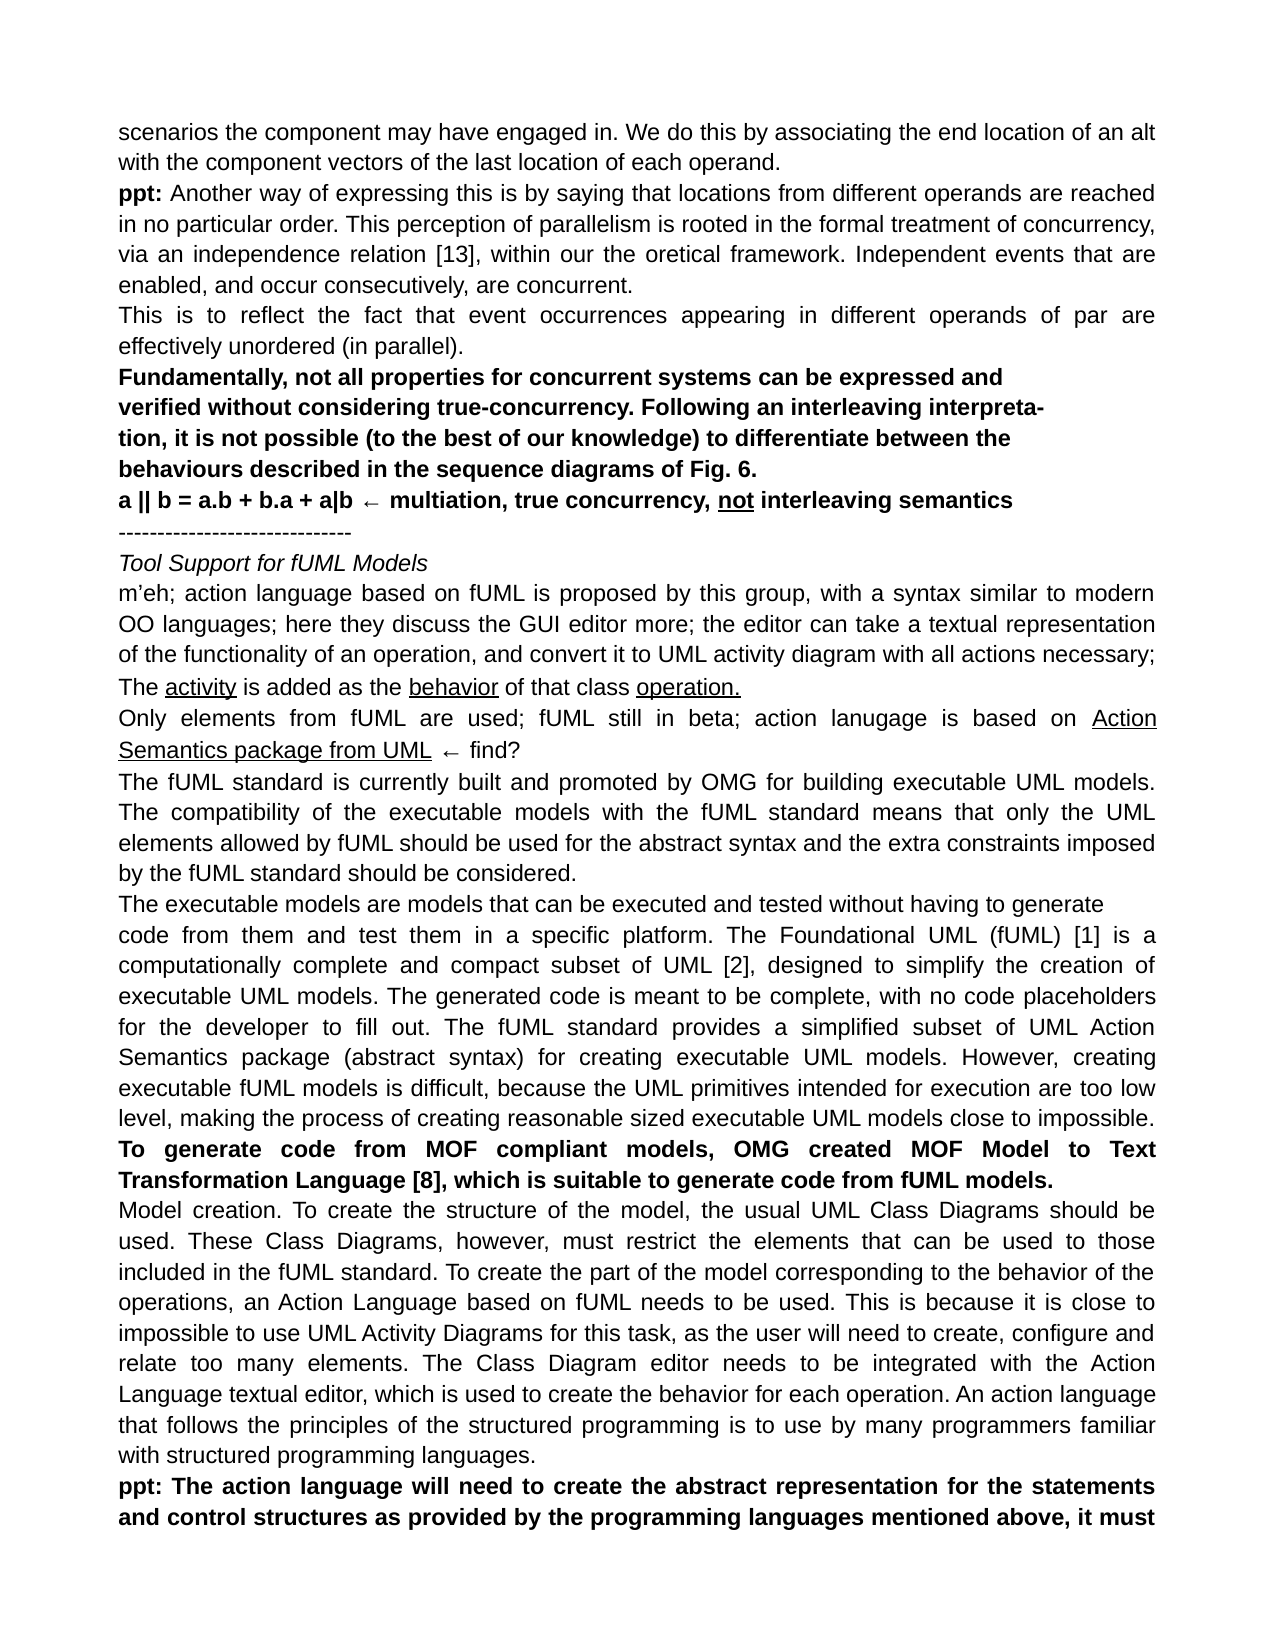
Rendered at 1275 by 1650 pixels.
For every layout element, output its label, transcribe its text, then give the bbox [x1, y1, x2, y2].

text This is to reflect the fact that event occurrences appearing in different operands of par are effectively unordered (in parallel). [118, 302, 1157, 359]
text ppt: Another way of expressing this is by saying that locations from different operands are reached in no particular order. This perception of parallelism is rooted in the formal treatment of concurrency, via an independence relation [13], within our the oretical framework. Independent events that are enabled, and occur consecutively, are concurrent. [118, 179, 1157, 298]
text verified without considering true-concurrency. Following an interleaving interpreta- [118, 394, 1157, 421]
text Only elements from fUML are used; fUML still in beta; action lanugage is based on Action Semantics package from UML ← find? [118, 704, 1157, 764]
text ------------------------------ [118, 518, 1157, 545]
text ppt: The action language will need to create the abstract representation for the statements and control structures as provided by the programming languages mentioned above, it must [118, 1472, 1157, 1530]
text a || b = a.b + b.a + a|b ← multiation, true concurrency, not interleaving semantics [118, 486, 1157, 514]
text Fundamentally, not all properties for concurrent systems can be expressed and [118, 363, 1157, 390]
text The executable models are models that can be executed and tested without having to generate [118, 890, 1157, 917]
text tion, it is not possible (to the best of our knowledge) to differentiate between the [118, 424, 1157, 451]
text Tool Support for fUML Models [118, 549, 1157, 576]
text Model creation. To create the structure of the model, the usual UML Class Diagrams should be used. These Class Diagrams, however, must restrict the elements that can be used to those included in the fUML standard. To create the part of the model corresponding to the behavior of the operations, an Action Language based on fUML needs to be used. This is because it is close to impossible to use UML Activity Diagrams for this task, as the user will need to create, configure and relate too many elements. The Class Diagram editor needs to be integrated with the Action Language textual editor, which is used to create the behavior for each operation. An action language that follows the principles of the structured programming is to use by many programmers familiar with structured programming languages. [118, 1197, 1157, 1468]
text m’eh; action language based on fUML is proposed by this group, with a syntax similar to modern OO languages; here they discuss the GUI editor more; the editor can take a textual representation of the functionality of an operation, and convert it to UML activity diagram with all actions necessary; The activity is added as the behavior of that class operation. [118, 579, 1157, 700]
text The fUML standard is currently built and promoted by OMG for building executable UML models. The compatibility of the executable models with the fUML standard means that only the UML elements allowed by fUML should be used for the abstract syntax and the extra constraints imposed by the fUML standard should be considered. [118, 768, 1157, 887]
text behaviours described in the sequence diagrams of Fig. 6. [118, 455, 1157, 482]
text code from them and test them in a specific platform. The Foundational UML (fUML) [1] is a computationally complete and compact subset of UML [2], designed to simplify the creation of executable UML models. The generated code is meant to be complete, with no code placeholders for the developer to fill out. The fUML standard provides a simplified subset of UML Action Semantics package (abstract syntax) for creating executable UML models. However, creating executable fUML models is difficult, because the UML primitives intended for execution are too low level, making the process of creating reasonable sized executable UML models close to impossible. To generate code from MOF compliant models, OMG created MOF Model to Text Transformation Language [8], which is suitable to generate code from fUML models. [118, 921, 1157, 1193]
text scenarios the component may have engaged in. We do this by associating the end location of an alt with the component vectors of the last location of each operand. [118, 118, 1157, 176]
